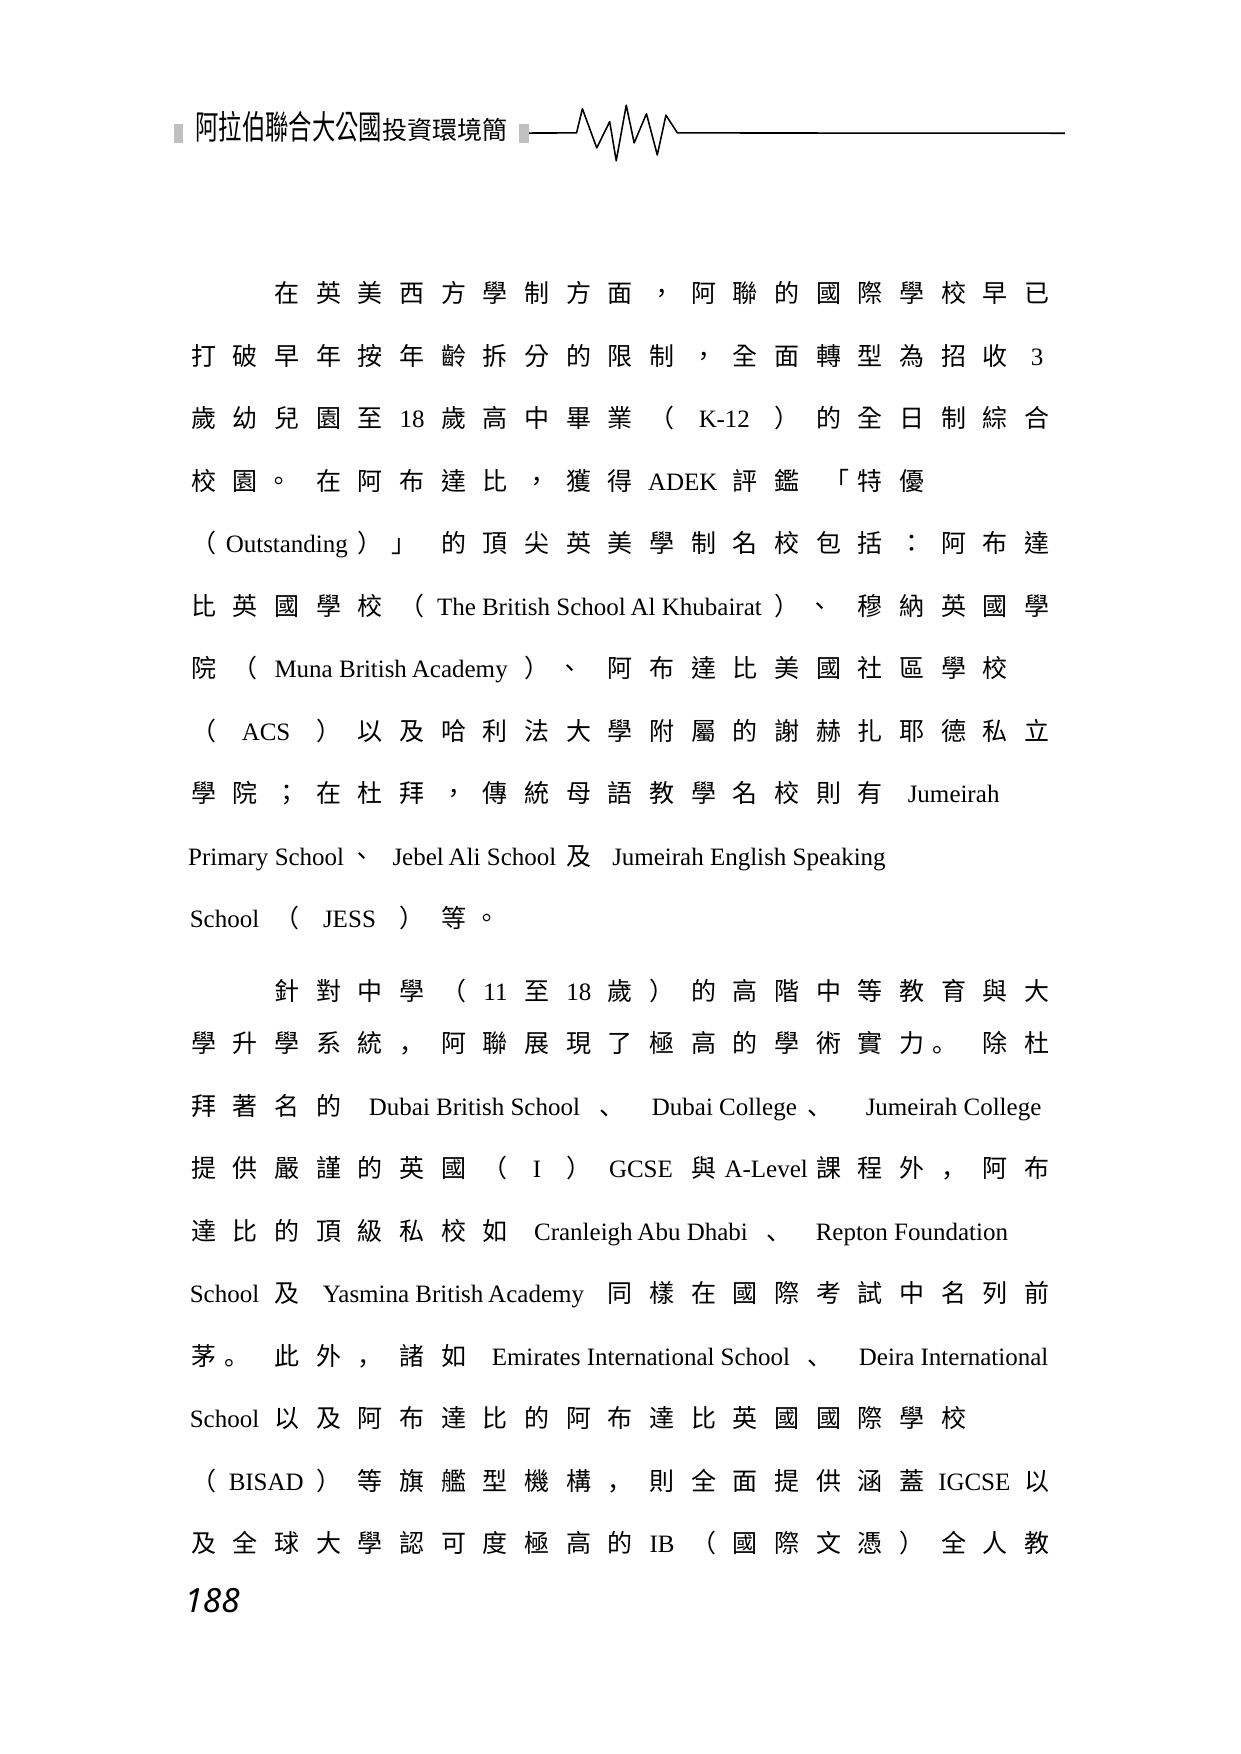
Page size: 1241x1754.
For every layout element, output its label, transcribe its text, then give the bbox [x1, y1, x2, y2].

text 在英美西方學制方面，阿聯的國際學校早已打破早年按年齡拆分的限制，全面轉型為招收3歲幼兒園至18歲高中畢業（K-12）的全日制綜合校園。在阿布達比，獲得ADEK評鑑「特優（Outstanding）」的頂尖英美學制名校包括：阿布達比英國學校（The British School Al Khubairat）、穆納英國學院（Muna British Academy）、阿布達比美國社區學校（ACS）以及哈利法大學附屬的謝赫扎耶德私立學院；在杜拜，傳統母語教學名校則有Jumeirah Primary School、Jebel Ali School及Jumeirah English Speaking School（JESS）等。 [183, 250, 1058, 938]
text 針對中學（11至18歲）的高階中等教育與大學升學系統，阿聯展現了極高的學術實力。除杜拜著名的Dubai British School、Dubai College、Jumeirah College提供嚴謹的英國（I）GCSE與A-Level課程外，阿布達比的頂級私校如Cranleigh Abu Dhabi、Repton Foundation School及Yasmina British Academy同樣在國際考試中名列前茅。此外，諸如Emirates International School、Deira International School以及阿布達比的阿布達比英國國際學校（BISAD）等旗艦型機構，則全面提供涵蓋IGCSE以及全球大學認可度極高的IB（國際文憑）全人教 [183, 938, 1058, 1563]
